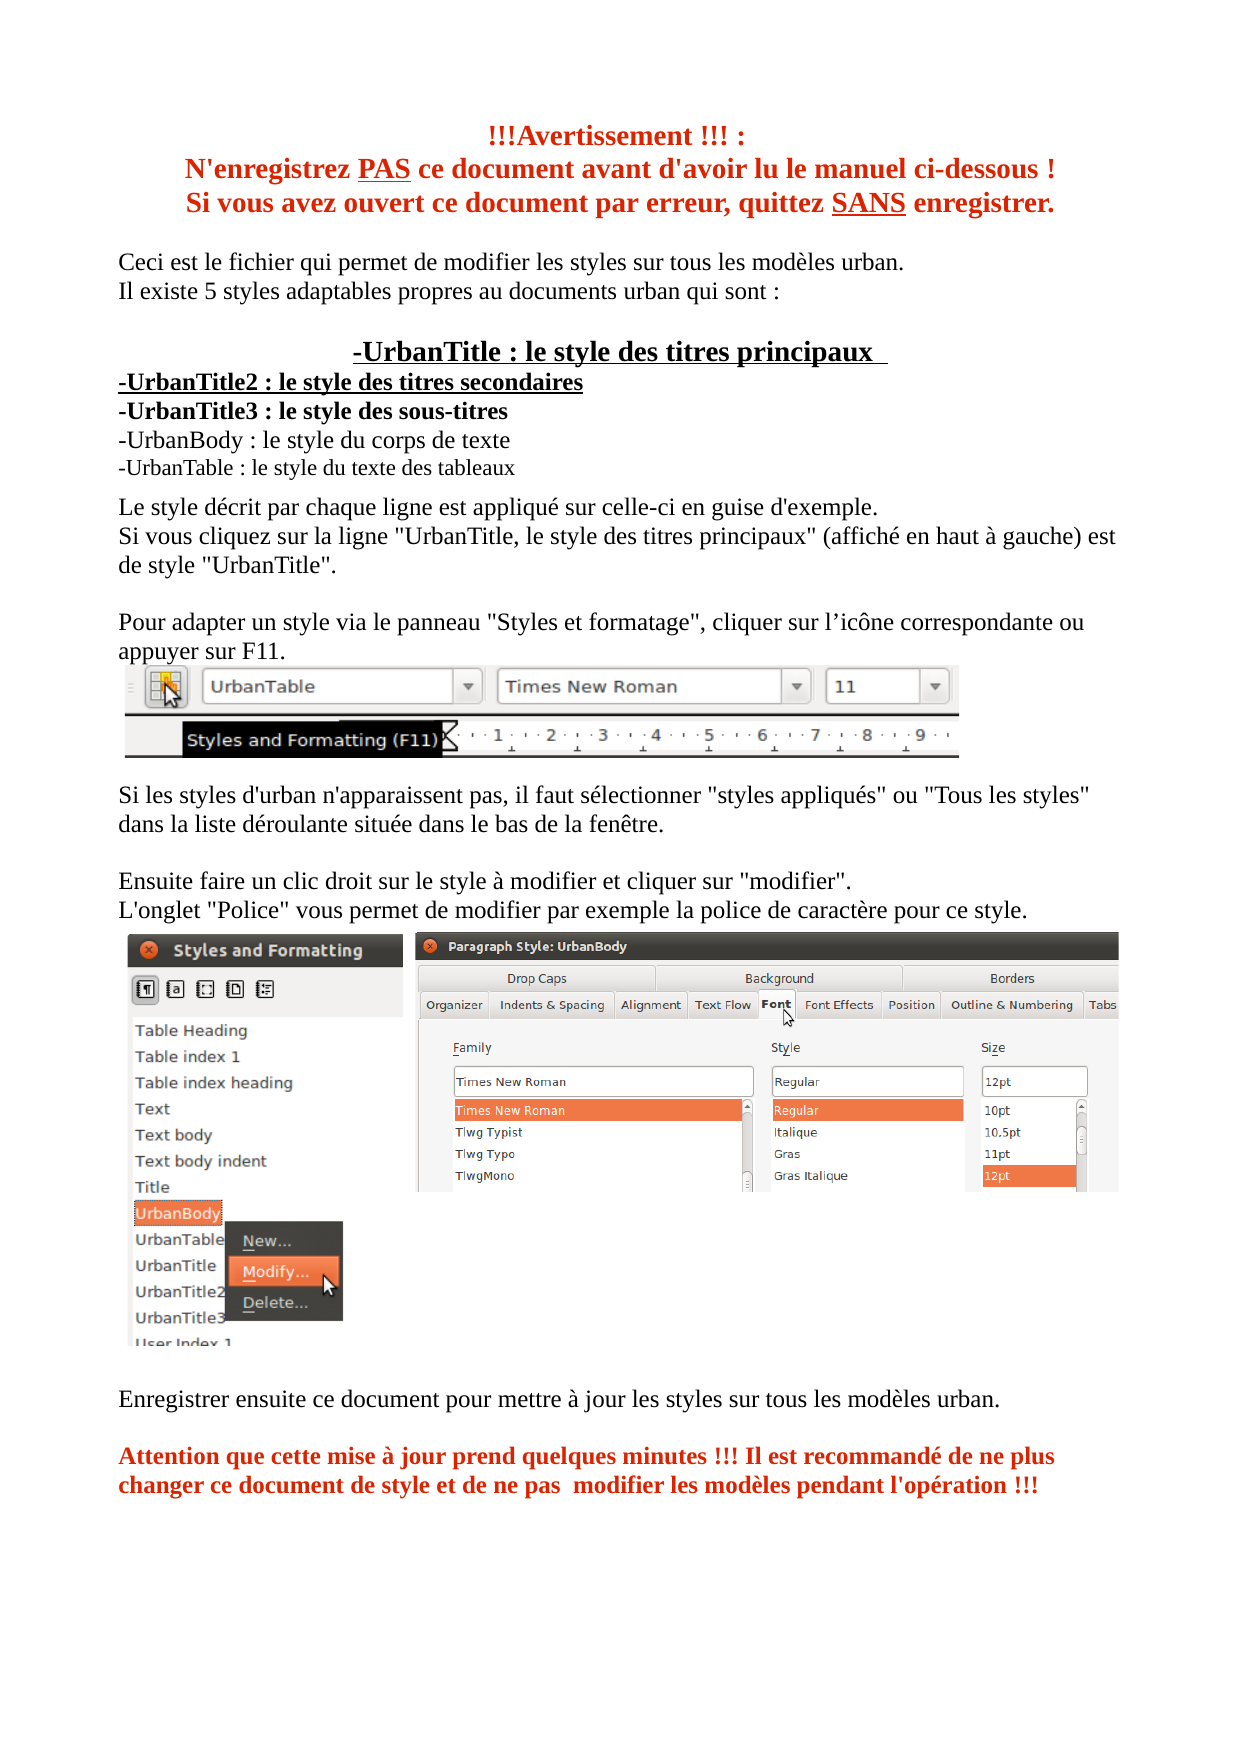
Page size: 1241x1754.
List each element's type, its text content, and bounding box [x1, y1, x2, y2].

text Si les styles d'urban n'apparaissent pas, il faut sélectionner "styles appliqués" ou "Tous les styles" dans la liste déroulante située dans le bas de la fenêtre. [118, 780, 1122, 837]
title -UrbanTitle : le style des titres principaux [118, 334, 1122, 367]
text Ceci est le fichier qui permet de modifier les styles sur tous les modèles urban. [118, 247, 1122, 276]
picture [415, 932, 1119, 1192]
picture [124, 665, 960, 758]
picture [127, 934, 403, 1346]
text N'enregistrez PAS ce document avant d'avoir lu le manuel ci-dessous ! [118, 152, 1122, 185]
text !!!Avertissement !!! : [118, 118, 1122, 152]
text Attention que cette mise à jour prend quelques minutes !!! Il est recommandé de ne plus changer ce document de style et de ne pas modifier les modèles pendant l'opération !!! [118, 1441, 1122, 1499]
text Si vous cliquez sur la ligne "UrbanTitle, le style des titres principaux" (affiché en haut à gauche) est de style "UrbanTitle". [118, 521, 1122, 579]
text L'onglet "Police" vous permet de modifier par exemple la police de caractère pour ce style. [118, 895, 1122, 924]
text -UrbanTable : le style du texte des tableaux [118, 453, 1122, 480]
text -UrbanBody : le style du corps de texte [118, 425, 1122, 453]
text Le style décrit par chaque ligne est appliqué sur celle-ci en guise d'exemple. [118, 492, 1122, 521]
text Pour adapter un style via le panneau "Styles et formatage", cliquer sur l’icône correspondante ou appuyer sur F11. [118, 607, 1122, 665]
text Ensuite faire un clic droit sur le style à modifier et cliquer sur "modifier". [118, 866, 1122, 895]
text Si vous avez ouvert ce document par erreur, quittez SANS enregistrer. [118, 185, 1122, 219]
title -UrbanTitle2 : le style des titres secondaires [118, 367, 1122, 396]
title -UrbanTitle3 : le style des sous-titres [118, 396, 1122, 425]
text Il existe 5 styles adaptables propres au documents urban qui sont : [118, 276, 1122, 305]
text Enregistrer ensuite ce document pour mettre à jour les styles sur tous les modèles urban. [118, 1384, 1122, 1412]
